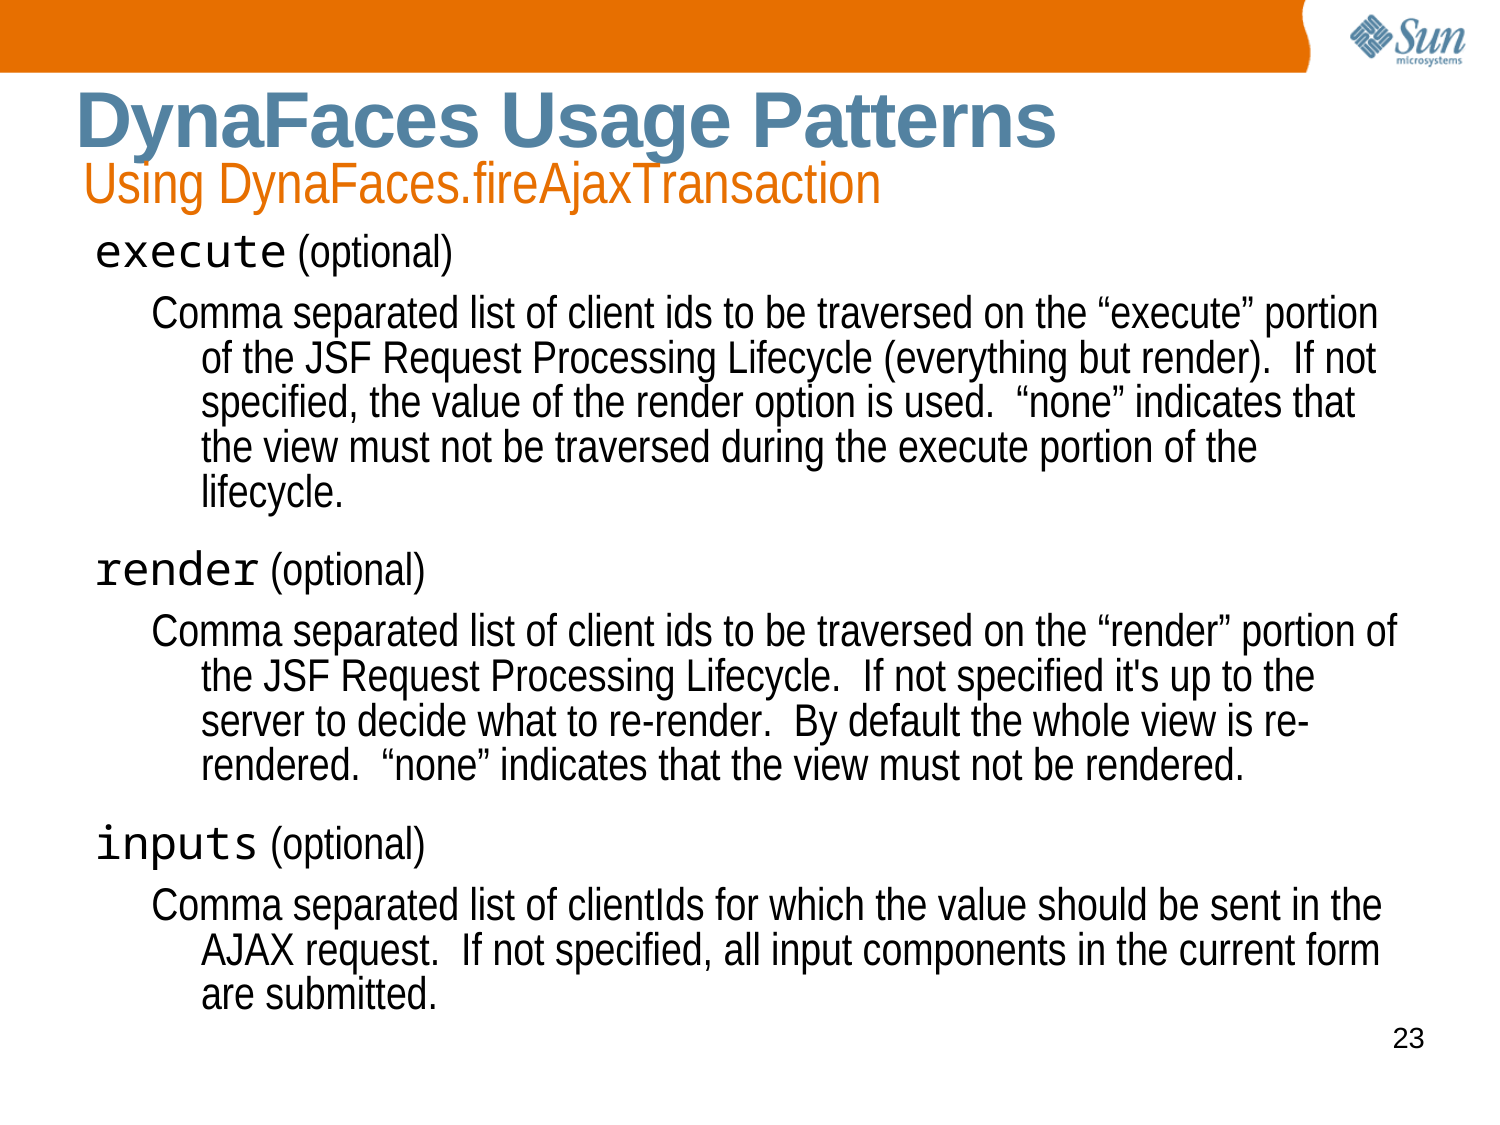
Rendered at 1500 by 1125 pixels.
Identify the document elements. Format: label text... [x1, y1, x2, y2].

list execute (optional) Comma separated list of client ids to be traversed on the “execute” portion of the JSF Request Processing Lifecycle (everything but render). If not specified, the value of the render option is used. “none” indicates that the view must not be traversed during the execute portion of the lifecycle. render (optional) Comma separated list of client ids to be traversed on the “render” portion of the JSF Request Processing Lifecycle. If not specified it's up to the server to decide what to re-render. By default the whole view is re-rendered. “none” indicates that the view must not be rendered. inputs (optional) Comma separated list of clientIds for which the value should be sent in the AJAX request. If not specified, all input components in the current form are submitted. [75, 224, 1412, 1056]
title DynaFaces Usage Patterns [75, 83, 1437, 188]
picture [0, 0, 1500, 75]
text_box Using DynaFaces.fireAjaxTransaction [83, 157, 1351, 224]
